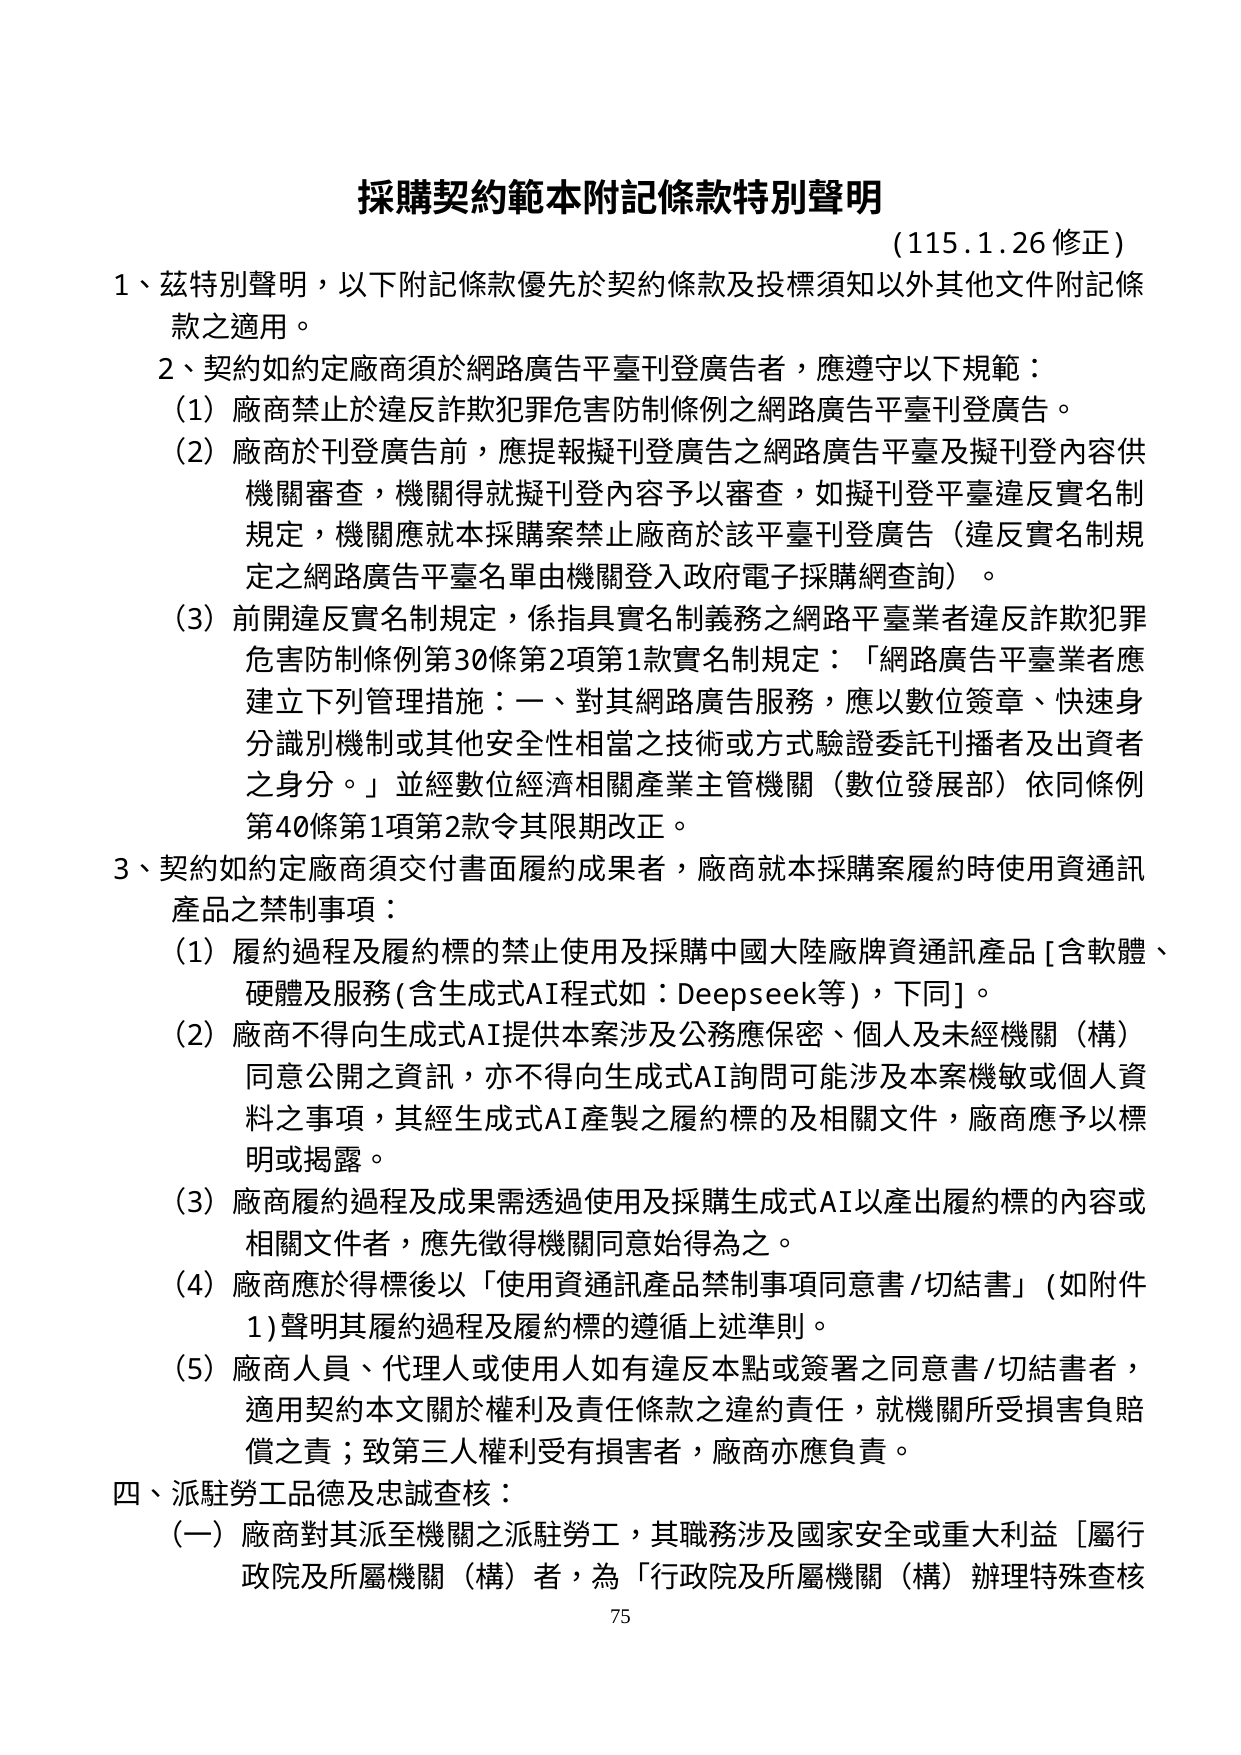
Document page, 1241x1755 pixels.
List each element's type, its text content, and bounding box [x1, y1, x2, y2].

text 四、派駐勞工品德及忠誠查核： [112, 1471, 1147, 1512]
list 契約如約定廠商須於網路廣告平臺刊登廣告者，應遵守以下規範： [157, 346, 1147, 387]
list 契約如約定廠商須交付書面履約成果者，廠商就本採購案履約時使用資通訊產品之禁制事項： [112, 846, 1147, 929]
list 廠商不得向生成式AI提供本案涉及公務應保密、個人及未經機關（構）同意公開之資訊，亦不得向生成式AI詢問可能涉及本案機敏或個人資料之事項，其經生成式AI產製之履約標的及相關文件，廠商應予以標明或揭露。 [157, 1012, 1147, 1179]
list 廠商於刊登廣告前，應提報擬刊登廣告之網路廣告平臺及擬刊登內容供機關審查，機關得就擬刊登內容予以審查，如擬刊登平臺違反實名制規定，機關應就本採購案禁止廠商於該平臺刊登廣告（違反實名制規定之網路廣告平臺名單由機關登入政府電子採購網查詢）。 [157, 429, 1147, 596]
list 茲特別聲明，以下附記條款優先於契約條款及投標須知以外其他文件附記條款之適用。 [112, 262, 1147, 346]
list 前開違反實名制規定，係指具實名制義務之網路平臺業者違反詐欺犯罪危害防制條例第30條第2項第1款實名制規定：「網路廣告平臺業者應建立下列管理措施：一、對其網路廣告服務，應以數位簽章、快速身分識別機制或其他安全性相當之技術或方式驗證委託刊播者及出資者之身分。」並經數位經濟相關產業主管機關（數位發展部）依同條例第40條第1項第2款令其限期改正。 [157, 596, 1147, 846]
list 廠商履約過程及成果需透過使用及採購生成式AI以產出履約標的內容或相關文件者，應先徵得機關同意始得為之。 [157, 1179, 1147, 1262]
text （一）廠商對其派至機關之派駐勞工，其職務涉及國家安全或重大利益［屬行政院及所屬機關（構）者，為「行政院及所屬機關（構）辦理特殊查核 [154, 1512, 1147, 1596]
list 廠商人員、代理人或使用人如有違反本點或簽署之同意書/切結書者，適用契約本文關於權利及責任條款之違約責任，就機關所受損害負賠償之責；致第三人權利受有損害者，廠商亦應負責。 [157, 1346, 1147, 1471]
text 採購契約範本附記條款特別聲明 [112, 178, 1128, 220]
list 廠商禁止於違反詐欺犯罪危害防制條例之網路廣告平臺刊登廣告。 [157, 387, 1147, 429]
list 履約過程及履約標的禁止使用及採購中國大陸廠牌資通訊產品[含軟體、硬體及服務(含生成式AI程式如：Deepseek等)，下同]。 [157, 929, 1147, 1012]
list 廠商應於得標後以「使用資通訊產品禁制事項同意書/切結書」(如附件1)聲明其履約過程及履約標的遵循上述準則。 [157, 1262, 1147, 1346]
text (115.1.26修正) [112, 220, 1128, 262]
